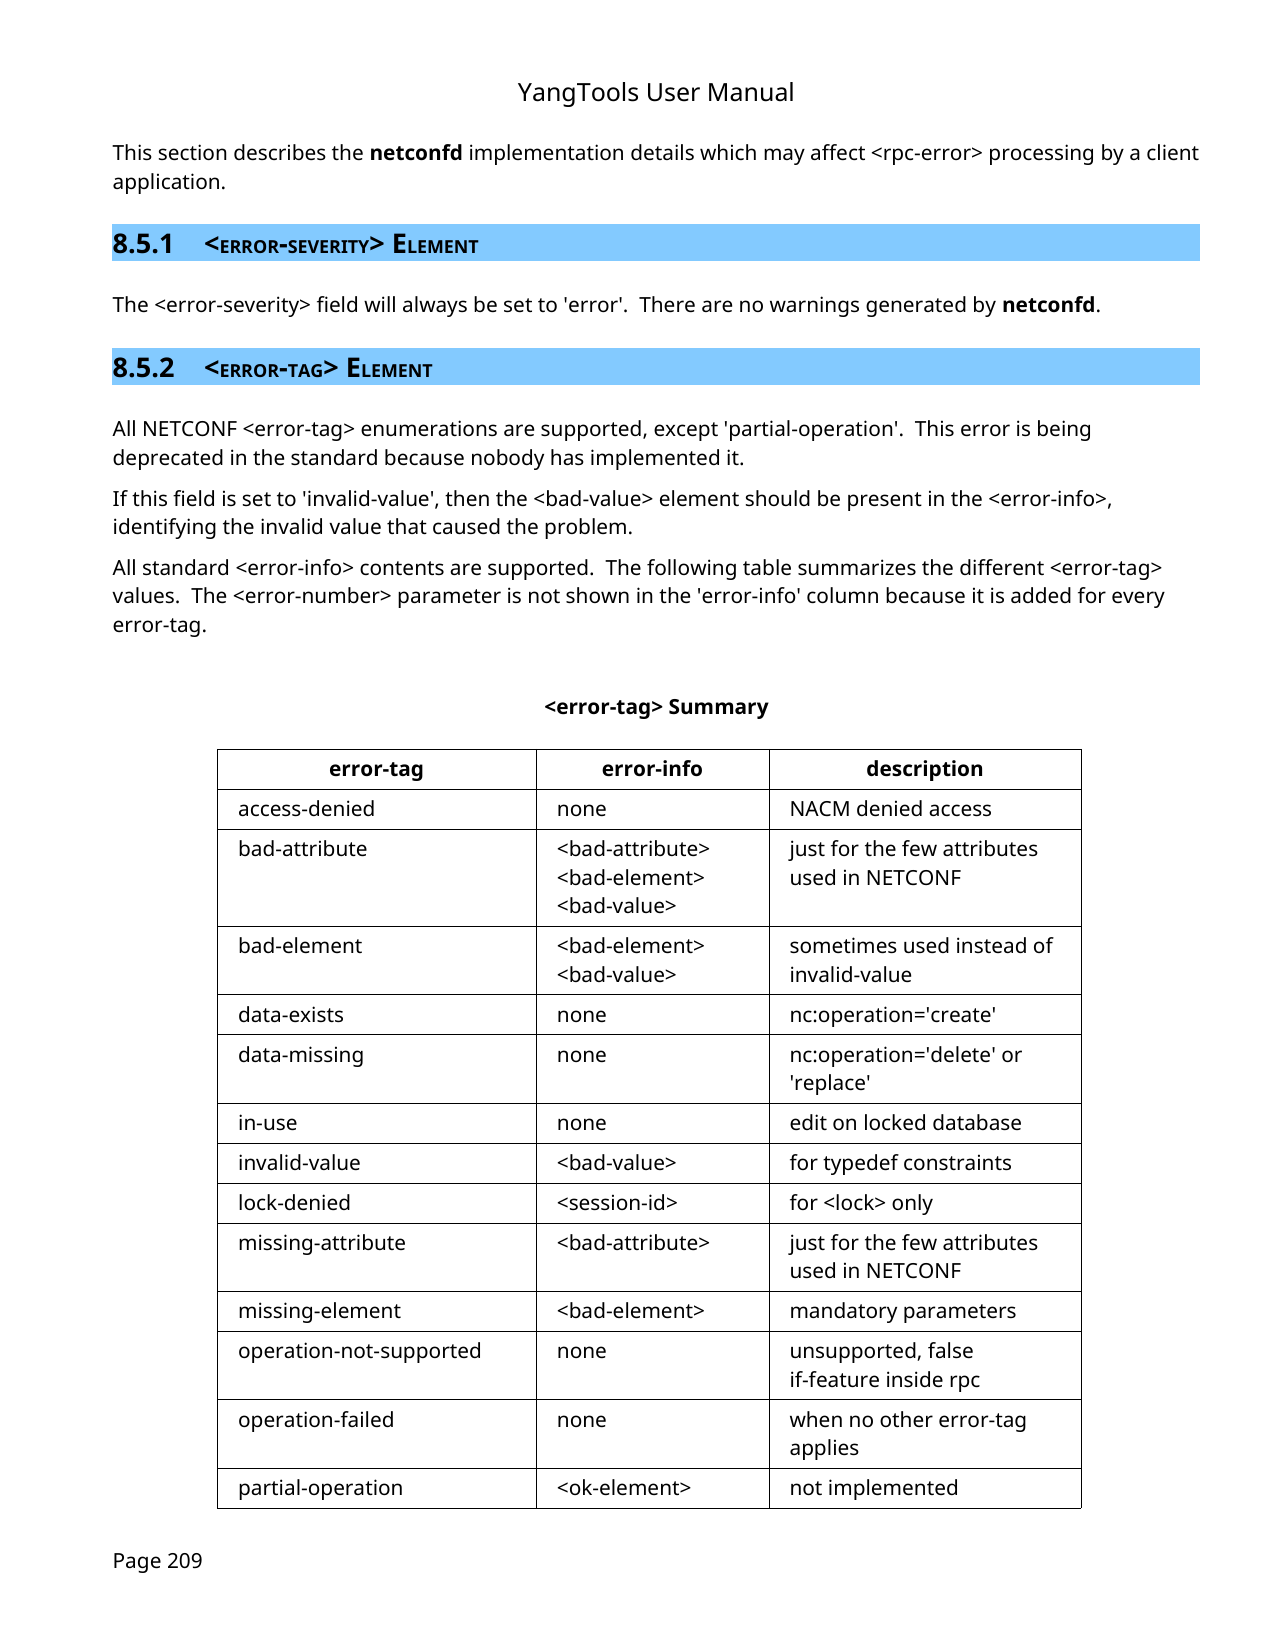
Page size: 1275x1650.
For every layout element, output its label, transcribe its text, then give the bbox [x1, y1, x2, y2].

table_cell <bad-value> [537, 1144, 769, 1182]
subtitle <error-severity> Element [112, 224, 1200, 261]
text This section describes the netconfd implementation details which may affect <rpc-error> processing by a client application. [112, 138, 1200, 195]
table_cell just for the few attributes used in NETCONF [770, 830, 1081, 926]
text All NETCONF <error-tag> enumerations are supported, except 'partial-operation'. This error is being deprecated in the standard because nobody has implemented it. [112, 414, 1200, 471]
text If this field is set to 'invalid-value', then the <bad-value> element should be present in the <error-info>, identifying the invalid value that caused the problem. [112, 484, 1200, 541]
table_cell unsupported, false if-feature inside rpc [770, 1332, 1081, 1399]
table_cell partial-operation [218, 1469, 536, 1508]
text All standard <error-info> contents are supported. The following table summarizes the different <error-tag> values. The <error-number> parameter is not shown in the 'error-info' column because it is added for every error-tag. [112, 553, 1200, 638]
table_cell when no other error-tag applies [770, 1400, 1081, 1468]
table_cell access-denied [218, 790, 536, 829]
table_cell data-exists [218, 995, 536, 1034]
table_header description [770, 750, 1081, 789]
table_cell <ok-element> [537, 1469, 769, 1508]
table_cell none [537, 1035, 769, 1102]
table_cell missing-attribute [218, 1224, 536, 1291]
table_cell none [537, 1104, 769, 1142]
table_cell bad-attribute [218, 830, 536, 926]
table_cell <session-id> [537, 1184, 769, 1222]
table_cell none [537, 1400, 769, 1468]
table_cell for <lock> only [770, 1184, 1081, 1222]
table_cell nc:operation='create' [770, 995, 1081, 1034]
table_cell none [537, 995, 769, 1034]
table_cell for typedef constraints [770, 1144, 1081, 1182]
table_cell operation-failed [218, 1400, 536, 1468]
table_header error-info [537, 750, 769, 789]
subtitle <error-tag> Summary [127, 692, 1185, 720]
table_cell none [537, 1332, 769, 1399]
table_cell invalid-value [218, 1144, 536, 1182]
table_cell lock-denied [218, 1184, 536, 1222]
table_cell not implemented [770, 1469, 1081, 1508]
subtitle <error-tag> Element [112, 348, 1200, 385]
table_cell none [537, 790, 769, 829]
text The <error-severity> field will always be set to 'error'. There are no warnings generated by netconfd. [112, 291, 1200, 319]
table_cell mandatory parameters [770, 1292, 1081, 1331]
table_cell in-use [218, 1104, 536, 1142]
table_cell nc:operation='delete' or 'replace' [770, 1035, 1081, 1102]
table_cell operation-not-supported [218, 1332, 536, 1399]
table_cell <bad-element> [537, 1292, 769, 1331]
table_cell edit on locked database [770, 1104, 1081, 1142]
table_cell <bad-attribute> [537, 1224, 769, 1291]
table_header error-tag [218, 750, 536, 789]
table_cell just for the few attributes used in NETCONF [770, 1224, 1081, 1291]
table_cell <bad-element> <bad-value> [537, 927, 769, 994]
table_cell data-missing [218, 1035, 536, 1102]
table_cell NACM denied access [770, 790, 1081, 829]
table_cell bad-element [218, 927, 536, 994]
table_cell sometimes used instead of invalid-value [770, 927, 1081, 994]
table_cell missing-element [218, 1292, 536, 1331]
table_cell <bad-attribute> <bad-element> <bad-value> [537, 830, 769, 926]
